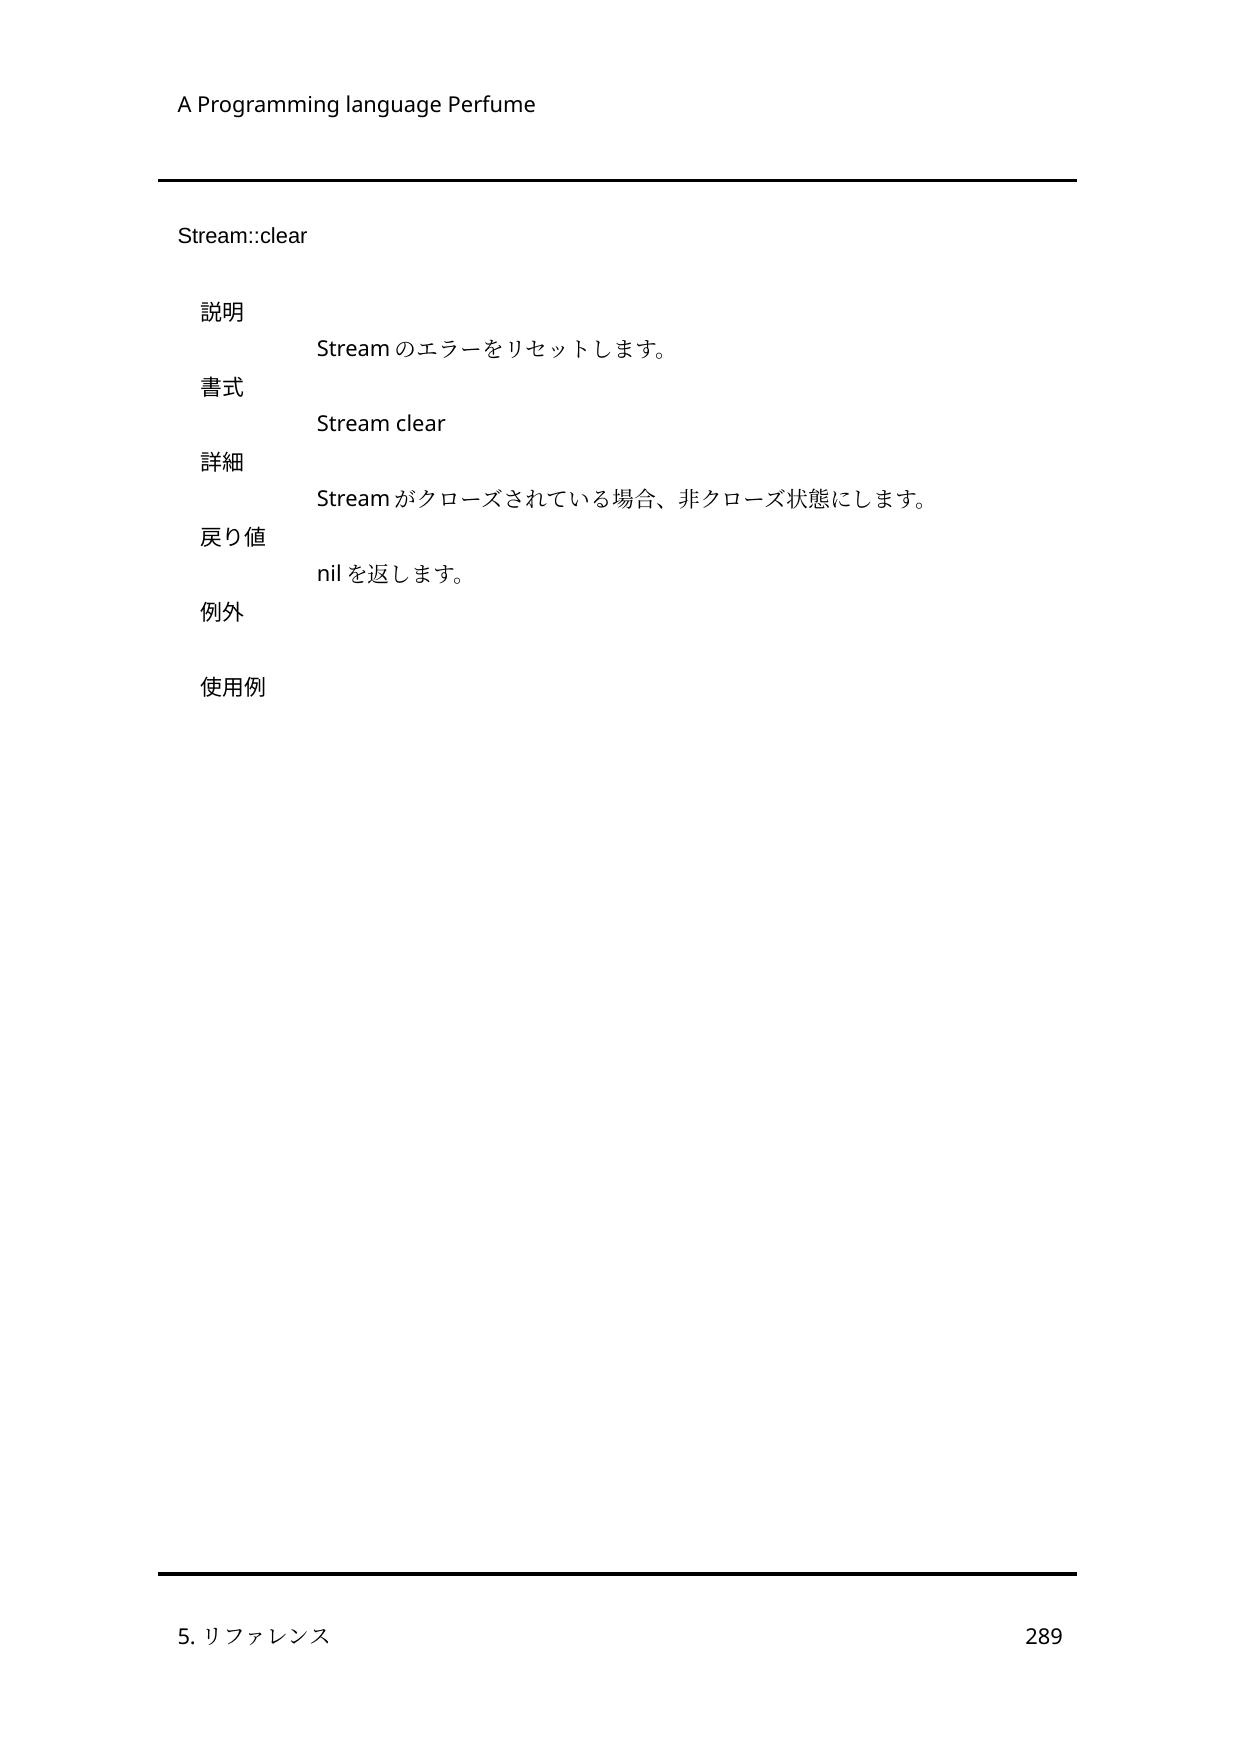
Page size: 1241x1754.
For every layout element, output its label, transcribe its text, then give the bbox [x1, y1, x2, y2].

table_cell 詳細 [200, 442, 317, 517]
table_cell nilを返します。 [317, 517, 1063, 592]
table_cell 例外 [200, 592, 317, 667]
table_header Streamのエラーをリセットします。 [317, 292, 1063, 367]
table_cell [317, 667, 1063, 742]
table_cell 使用例 [200, 667, 317, 742]
table_cell [317, 592, 1063, 667]
table_cell 戻り値 [200, 517, 317, 592]
table_cell Stream clear [317, 367, 1063, 442]
table_cell 書式 [200, 367, 317, 442]
subtitle Stream::clear [177, 217, 1063, 254]
table_header 説明 [200, 292, 317, 367]
table_cell Streamがクローズされている場合、非クローズ状態にします。 [317, 442, 1063, 517]
